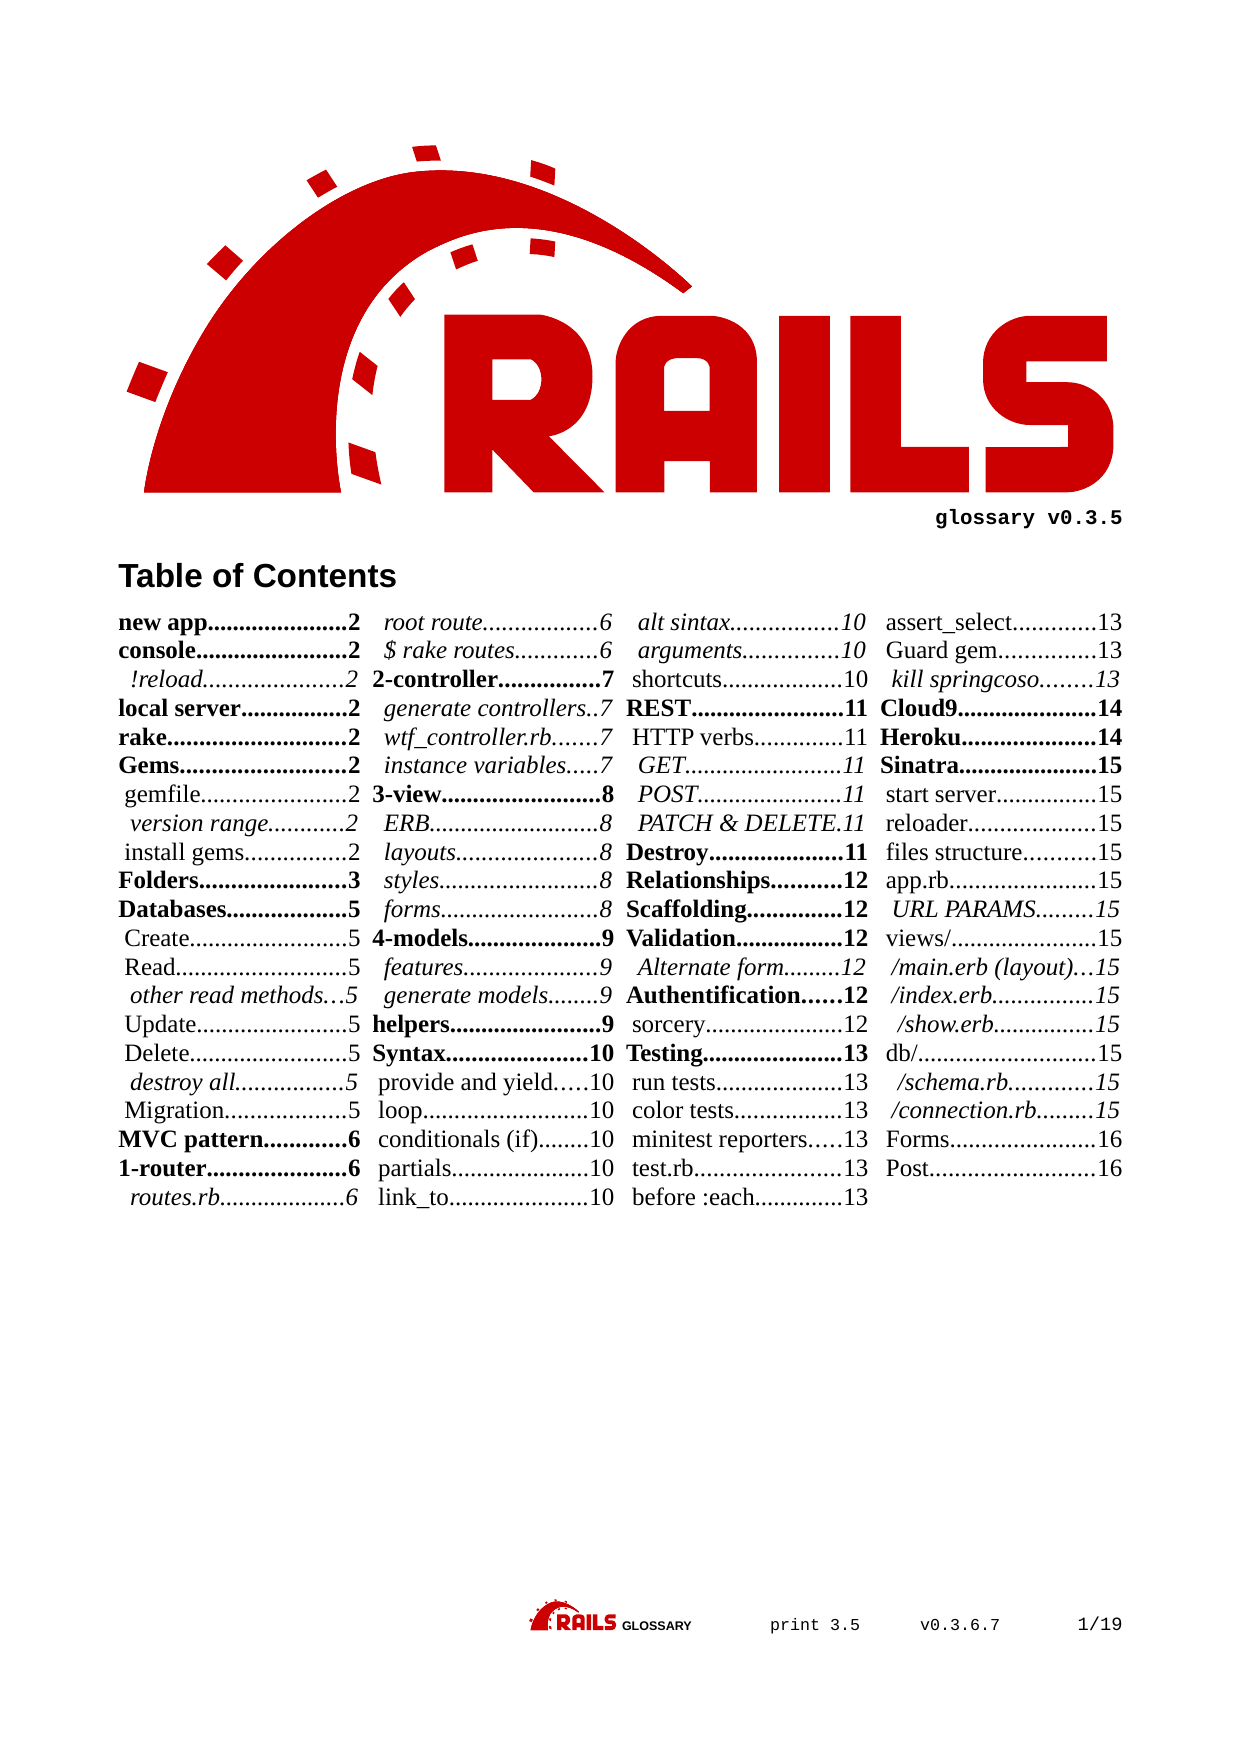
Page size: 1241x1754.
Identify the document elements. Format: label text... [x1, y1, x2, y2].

text 4-models 9 [372, 923, 614, 952]
text 2-controller 7 [372, 664, 614, 693]
text version range 2 [130, 808, 360, 837]
text rake 2 [118, 722, 360, 750]
text 3-view 8 [372, 779, 614, 808]
text local server 2 [118, 693, 360, 722]
text ERB 8 [384, 808, 614, 837]
text !reload 2 [130, 664, 360, 693]
text 1-router 6 [118, 1153, 360, 1182]
text generate models 9 [384, 980, 614, 1009]
text Post 16 [886, 1153, 1122, 1182]
text Guard gem 13 [886, 635, 1122, 664]
text new app 2 [118, 607, 360, 635]
text wtf_controller.rb 7 [384, 722, 614, 750]
text Testing 13 [626, 1038, 868, 1067]
text /main.erb (layout) 15 [891, 952, 1122, 980]
text Databases 5 [118, 894, 360, 923]
text generate controllers 7 [384, 693, 614, 722]
text test.rb 13 [632, 1153, 868, 1182]
text Relationships 12 [626, 865, 868, 894]
text glossary v0.3.5 [118, 507, 1122, 531]
text Sinatra 15 [880, 750, 1122, 779]
text HTTP verbs 11 [632, 722, 868, 750]
text Validation 12 [626, 923, 868, 952]
text views/ 15 [886, 923, 1122, 952]
text /schema.rb 15 [891, 1067, 1122, 1095]
text Update 5 [124, 1009, 360, 1038]
text Alternate form 12 [638, 952, 868, 980]
text Migration 5 [124, 1095, 360, 1124]
text Authentification 12 [626, 980, 868, 1009]
text forms 8 [384, 894, 614, 923]
text URL PARAMS 15 [891, 894, 1122, 923]
text helpers 9 [372, 1009, 614, 1038]
text gemfile 2 [124, 779, 360, 808]
text loop 10 [378, 1095, 614, 1124]
text minitest reporters 13 [632, 1124, 868, 1153]
text assert_select 13 [886, 607, 1122, 635]
text Destroy 11 [626, 837, 868, 865]
text console 2 [118, 635, 360, 664]
text run tests 13 [632, 1067, 868, 1095]
text POST 11 [638, 779, 868, 808]
text Heroku 14 [880, 722, 1122, 750]
text sorcery 12 [632, 1009, 868, 1038]
text kill springcoso 13 [891, 664, 1122, 693]
text GET 11 [638, 750, 868, 779]
text reloader 15 [886, 808, 1122, 837]
text link_to 10 [378, 1182, 614, 1210]
text shortcuts 10 [632, 664, 868, 693]
text conditionals (if) 10 [378, 1124, 614, 1153]
text other read methods 5 [130, 980, 360, 1009]
text Syntax 10 [372, 1038, 614, 1067]
subtitle Table of Contents [118, 556, 1122, 594]
text styles 8 [384, 865, 614, 894]
text provide and yield 10 [378, 1067, 614, 1095]
text start server 15 [886, 779, 1122, 808]
text Delete 5 [124, 1038, 360, 1067]
text /index.erb 15 [891, 980, 1122, 1009]
text before :each 13 [632, 1182, 868, 1210]
text Read 5 [124, 952, 360, 980]
text alt sintax 10 [638, 607, 868, 635]
text REST 11 [626, 693, 868, 722]
text features 9 [384, 952, 614, 980]
text Gems 2 [118, 750, 360, 779]
text app.rb 15 [886, 865, 1122, 894]
text Folders 3 [118, 865, 360, 894]
text partials 10 [378, 1153, 614, 1182]
text layouts 8 [384, 837, 614, 865]
text Cloud9 14 [880, 693, 1122, 722]
text PATCH & DELETE 11 [638, 808, 868, 837]
text Scaffolding 12 [626, 894, 868, 923]
text Create 5 [124, 923, 360, 952]
text $ rake routes 6 [384, 635, 614, 664]
text Forms 16 [886, 1124, 1122, 1153]
text routes.rb 6 [130, 1182, 360, 1210]
text color tests 13 [632, 1095, 868, 1124]
text db/ 15 [886, 1038, 1122, 1067]
text instance variables 7 [384, 750, 614, 779]
text files structure 15 [886, 837, 1122, 865]
text root route 6 [384, 607, 614, 635]
text /connection.rb 15 [891, 1095, 1122, 1124]
text arguments 10 [638, 635, 868, 664]
text /show.erb 15 [891, 1009, 1122, 1038]
text install gems 2 [124, 837, 360, 865]
text destroy all 5 [130, 1067, 360, 1095]
text MVC pattern 6 [118, 1124, 360, 1153]
